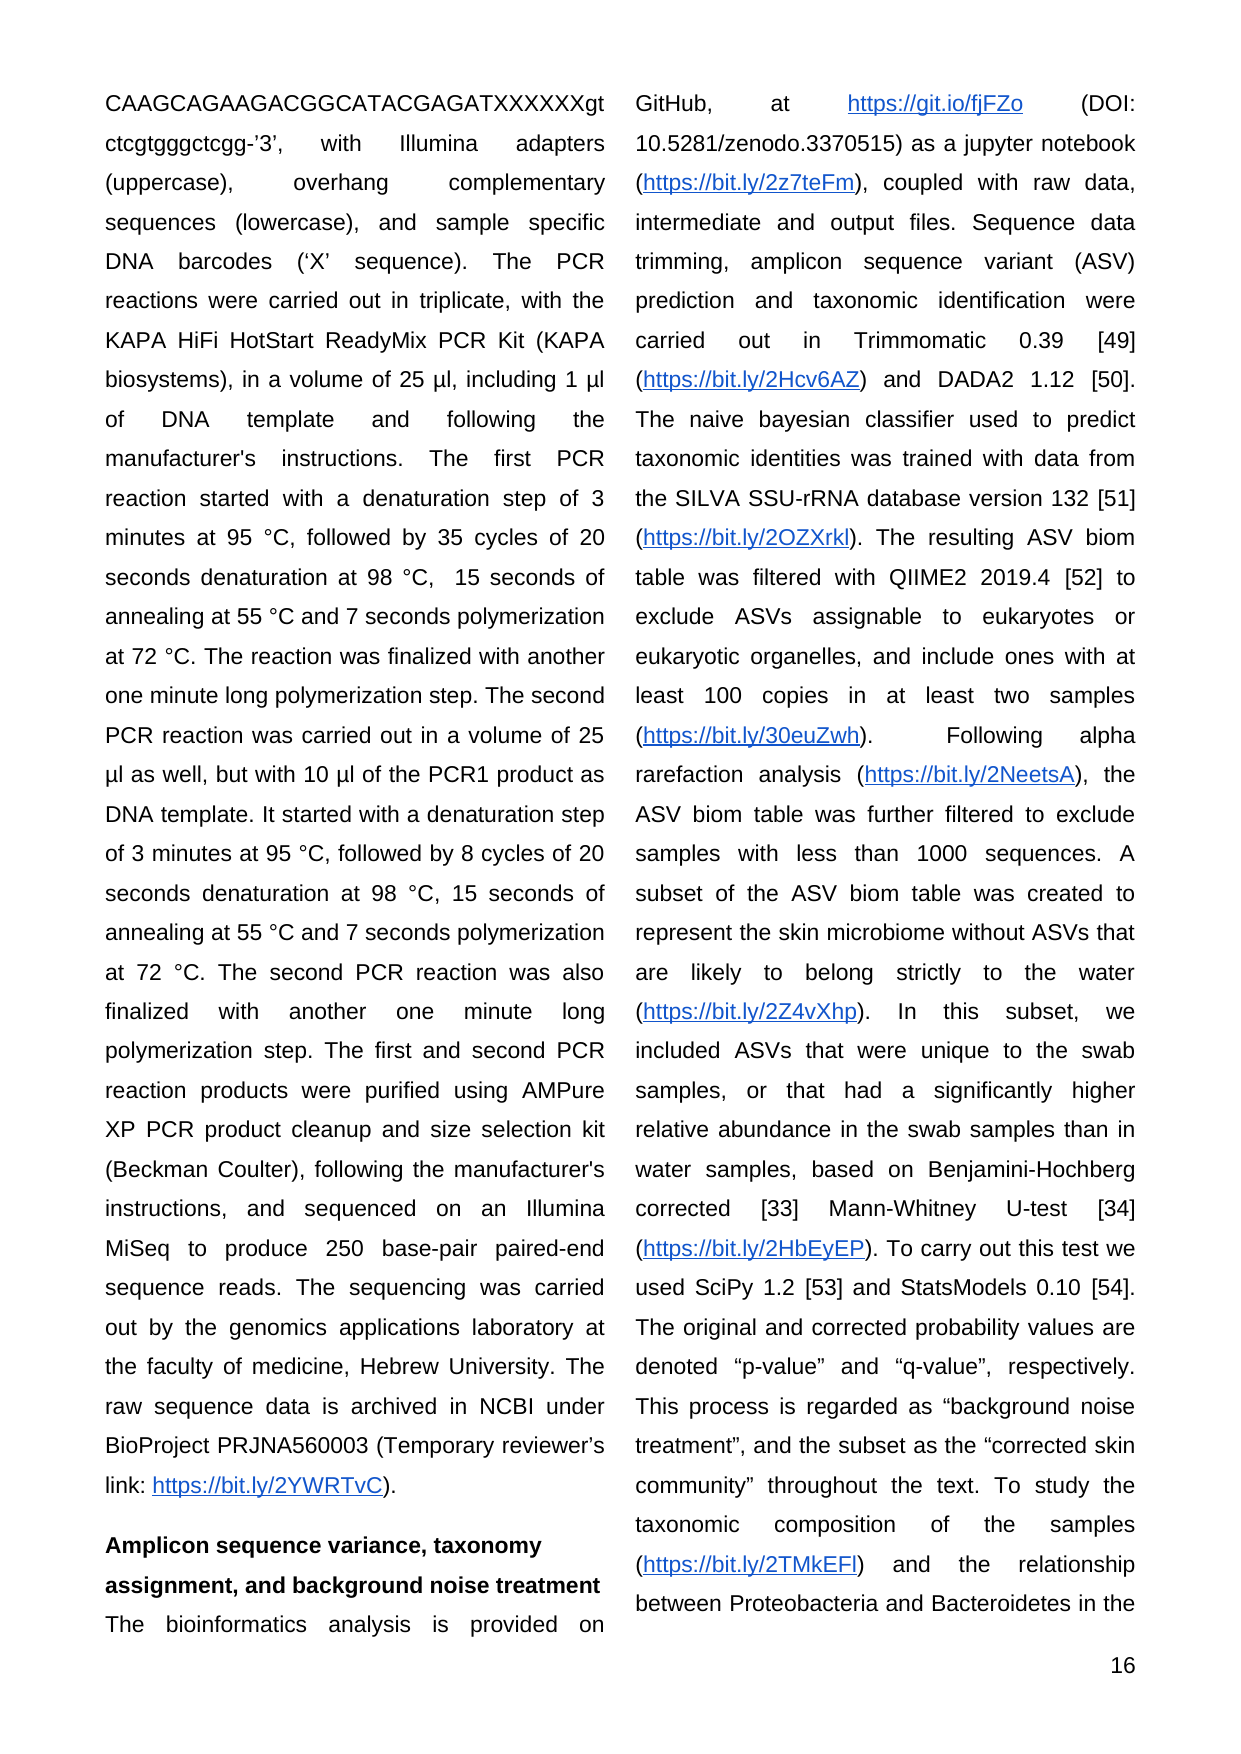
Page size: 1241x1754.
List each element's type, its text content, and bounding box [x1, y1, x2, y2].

text The bioinformatics analysis is provided on [105, 1611, 605, 1637]
text GitHub, at https://git.io/fjFZo (DOI: 10.5281/zenodo.3370515) as a jupyter notebook (https://bit.ly/2z7teFm), coupled with raw data, intermediate and output files. Sequence data trimming, amplicon sequence variant (ASV) prediction and taxonomic identification were carried out in Trimmomatic 0.39 [49] (https://bit.ly/2Hcv6AZ) and DADA2 1.12 [50]. The naive bayesian classifier used to predict taxonomic identities was trained with data from the SILVA SSU-rRNA database version 132 [51] (https://bit.ly/2OZXrkl). The resulting ASV biom table was filtered with QIIME2 2019.4 [52] to exclude ASVs assignable to eukaryotes or eukaryotic organelles, and include ones with at least 100 copies in at least two samples (https://bit.ly/30euZwh). Following alpha rarefaction analysis (https://bit.ly/2NeetsA), the ASV biom table was further filtered to exclude samples with less than 1000 sequences. A subset of the ASV biom table was created to represent the skin microbiome without ASVs that are likely to belong strictly to the water (https://bit.ly/2Z4vXhp). In this subset, we included ASVs that were unique to the swab samples, or that had a significantly higher relative abundance in the swab samples than in water samples, based on Benjamini-Hochberg corrected [33] Mann-Whitney U-test [34] (https://bit.ly/2HbEyEP). To carry out this test we used SciPy 1.2 [53] and StatsModels 0.10 [54]. The original and corrected probability values are denoted “p-value” and “q-value”, respectively. This process is regarded as “background noise treatment”, and the subset as the “corrected skin community” throughout the text. To study the taxonomic composition of the samples (https://bit.ly/2TMkEFl) and the relationship between Proteobacteria and Bacteroidetes in the [635, 90, 1136, 1617]
text CAAGCAGAAGACGGCATACGAGATXXXXXXgtctcgtgggctcgg-’3’, with Illumina adapters (uppercase), overhang complementary sequences (lowercase), and sample specific DNA barcodes (‘X’ sequence). The PCR reactions were carried out in triplicate, with the KAPA HiFi HotStart ReadyMix PCR Kit (KAPA biosystems), in a volume of 25 µl, including 1 µl of DNA template and following the manufacturer's instructions. The first PCR reaction started with a denaturation step of 3 minutes at 95 °C, followed by 35 cycles of 20 seconds denaturation at 98 °C, 15 seconds of annealing at 55 °C and 7 seconds polymerization at 72 °C. The reaction was finalized with another one minute long polymerization step. The second PCR reaction was carried out in a volume of 25 µl as well, but with 10 µl of the PCR1 product as DNA template. It started with a denaturation step of 3 minutes at 95 °C, followed by 8 cycles of 20 seconds denaturation at 98 °C, 15 seconds of annealing at 55 °C and 7 seconds polymerization at 72 °C. The second PCR reaction was also finalized with another one minute long polymerization step. The first and second PCR reaction products were purified using AMPure XP PCR product cleanup and size selection kit (Beckman Coulter), following the manufacturer's instructions, and sequenced on an Illumina MiSeq to produce 250 base-pair paired-end sequence reads. The sequencing was carried out by the genomics applications laboratory at the faculty of medicine, Hebrew University. The raw sequence data is archived in NCBI under BioProject PRJNA560003 (Temporary reviewer’s link: https://bit.ly/2YWRTvC). [105, 90, 605, 1498]
text Amplicon sequence variance, taxonomy assignment, and background noise treatment [105, 1532, 605, 1598]
